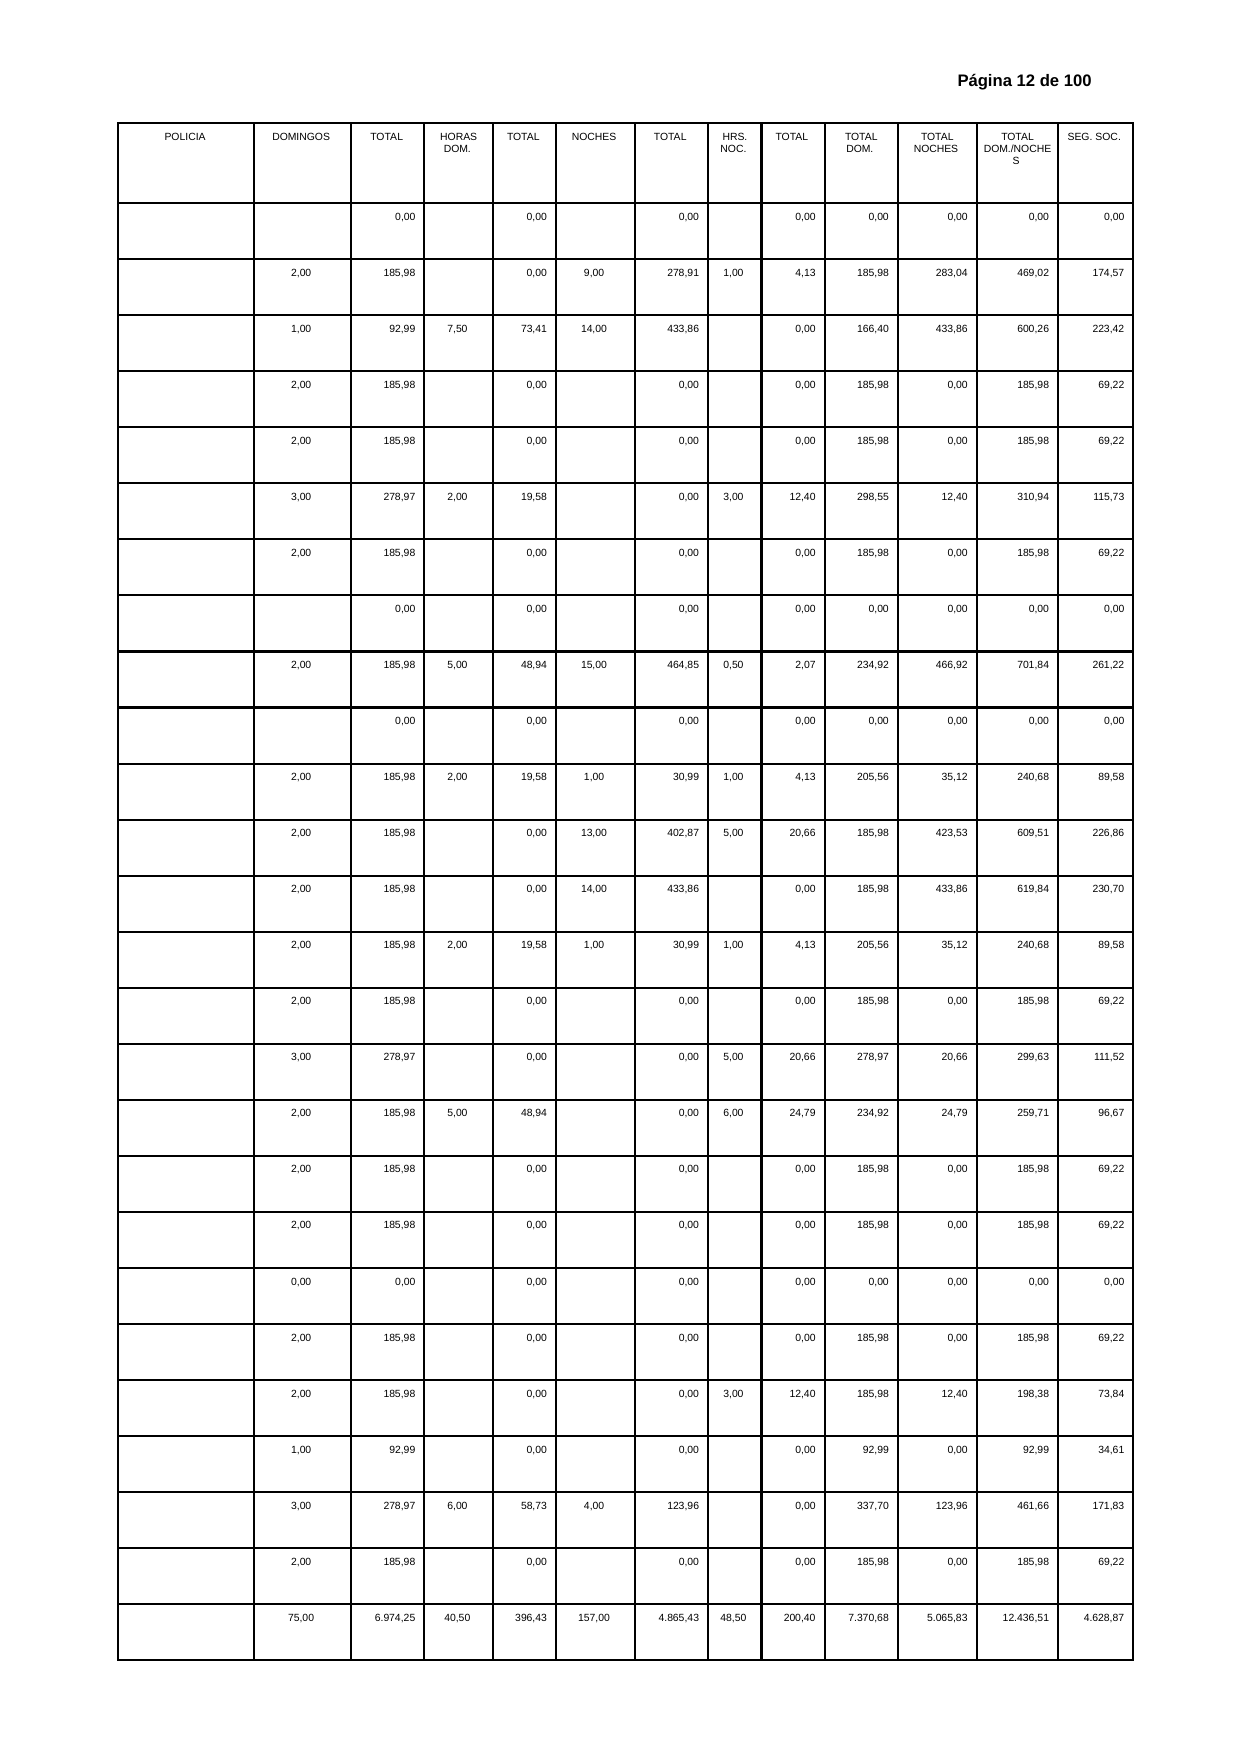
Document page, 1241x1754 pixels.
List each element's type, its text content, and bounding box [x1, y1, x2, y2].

table_cell 185,98 [826, 540, 897, 594]
table_cell [119, 540, 253, 594]
table_cell 185,98 [978, 1549, 1057, 1603]
table_cell 0,00 [494, 1325, 555, 1379]
table_cell 185,98 [978, 1157, 1057, 1211]
table_cell 185,98 [352, 989, 423, 1043]
table_cell [557, 1437, 634, 1491]
table_cell 0,00 [978, 204, 1057, 258]
table_cell 278,97 [352, 1493, 423, 1547]
table_cell 0,00 [1059, 596, 1132, 650]
table_cell [709, 540, 760, 594]
table_cell 0,00 [636, 989, 707, 1043]
table_cell 337,70 [826, 1493, 897, 1547]
table_cell 3,00 [709, 484, 760, 538]
table_cell [119, 653, 253, 706]
table_cell 185,98 [978, 428, 1057, 482]
table_cell 396,43 [494, 1605, 555, 1659]
table_cell 13,00 [557, 821, 634, 874]
table_cell 174,57 [1059, 260, 1132, 314]
table_cell 111,52 [1059, 1045, 1132, 1099]
table_cell 3,00 [255, 1493, 350, 1547]
table_cell [119, 821, 253, 874]
table_cell 5.065,83 [899, 1605, 976, 1659]
table_cell 5,00 [709, 1045, 760, 1099]
table_cell [255, 204, 350, 258]
table_cell 0,00 [636, 1325, 707, 1379]
table_cell 0,00 [636, 484, 707, 538]
table_header TOTAL [636, 124, 707, 202]
table_cell 2,00 [255, 260, 350, 314]
table_cell 185,98 [352, 428, 423, 482]
table_cell 185,98 [978, 372, 1057, 426]
table_cell 0,00 [763, 989, 824, 1043]
table_cell [425, 877, 492, 931]
table_cell 3,00 [255, 1045, 350, 1099]
table_cell 0,00 [899, 1549, 976, 1603]
table_cell 0,00 [636, 1101, 707, 1155]
table_cell [119, 1605, 253, 1659]
table_cell 278,97 [352, 1045, 423, 1099]
table_cell 2,00 [255, 933, 350, 987]
table_cell 123,96 [899, 1493, 976, 1547]
table_cell 433,86 [899, 316, 976, 370]
table_cell 0,00 [899, 540, 976, 594]
table_cell [425, 1045, 492, 1099]
table_cell [119, 933, 253, 987]
table_cell 185,98 [978, 1213, 1057, 1267]
table_cell 89,58 [1059, 933, 1132, 987]
table_cell [557, 1325, 634, 1379]
table_cell 0,00 [494, 877, 555, 931]
table_cell 0,00 [899, 1157, 976, 1211]
table_cell [119, 1381, 253, 1435]
table_cell 3,00 [709, 1381, 760, 1435]
table_cell [557, 1269, 634, 1323]
table_cell 2,00 [255, 540, 350, 594]
table_cell 48,94 [494, 1101, 555, 1155]
table_cell [557, 1381, 634, 1435]
table_cell 185,98 [826, 1549, 897, 1603]
table_cell 35,12 [899, 765, 976, 818]
table_cell 0,00 [763, 316, 824, 370]
table_cell [119, 1437, 253, 1491]
table_cell 0,00 [636, 1549, 707, 1603]
table_cell 0,00 [494, 1381, 555, 1435]
table_cell 12,40 [763, 1381, 824, 1435]
table_cell [425, 989, 492, 1043]
table_cell 261,22 [1059, 653, 1132, 706]
table_cell 2,00 [425, 484, 492, 538]
table_cell 0,00 [636, 596, 707, 650]
table_cell 283,04 [899, 260, 976, 314]
table_cell [425, 260, 492, 314]
table_cell [557, 709, 634, 762]
table_cell 4,13 [763, 933, 824, 987]
table_cell 12,40 [763, 484, 824, 538]
table_cell 0,00 [352, 204, 423, 258]
table_cell 185,98 [352, 1381, 423, 1435]
table_cell 185,98 [826, 1213, 897, 1267]
table_cell 2,00 [255, 1381, 350, 1435]
table_cell 20,66 [763, 1045, 824, 1099]
table_cell 0,00 [826, 204, 897, 258]
table_cell 185,98 [352, 653, 423, 706]
table_cell 12,40 [899, 1381, 976, 1435]
table_cell 0,00 [494, 260, 555, 314]
table_cell 0,00 [636, 540, 707, 594]
table_cell 240,68 [978, 933, 1057, 987]
table_cell 0,00 [494, 428, 555, 482]
table_cell [119, 260, 253, 314]
table_cell 200,40 [763, 1605, 824, 1659]
table_cell 185,98 [978, 1325, 1057, 1379]
table_header TOTAL NOCHES [899, 124, 976, 202]
table_cell [709, 1493, 760, 1547]
table_cell 2,00 [425, 765, 492, 818]
table_cell [119, 372, 253, 426]
table_cell 69,22 [1059, 1549, 1132, 1603]
table_cell 433,86 [899, 877, 976, 931]
table_cell 0,00 [1059, 204, 1132, 258]
table_cell 259,71 [978, 1101, 1057, 1155]
table_cell 1,00 [255, 316, 350, 370]
table_cell 7.370,68 [826, 1605, 897, 1659]
table_cell 0,00 [494, 540, 555, 594]
table_cell 226,86 [1059, 821, 1132, 874]
table_cell 3,00 [255, 484, 350, 538]
table_cell 1,00 [709, 260, 760, 314]
table_cell 157,00 [557, 1605, 634, 1659]
table_cell 185,98 [352, 1325, 423, 1379]
table_cell 2,00 [255, 1157, 350, 1211]
table_cell [709, 877, 760, 931]
table_cell 1,00 [557, 933, 634, 987]
table_cell 0,00 [763, 372, 824, 426]
table_cell [425, 540, 492, 594]
table_cell 4.628,87 [1059, 1605, 1132, 1659]
table_cell 2,00 [425, 933, 492, 987]
table_cell [119, 989, 253, 1043]
table_cell [709, 1325, 760, 1379]
table_cell 185,98 [826, 989, 897, 1043]
table_cell 2,00 [255, 1549, 350, 1603]
table_cell 73,84 [1059, 1381, 1132, 1435]
table_cell 223,42 [1059, 316, 1132, 370]
table_cell 1,00 [709, 933, 760, 987]
table_cell [557, 540, 634, 594]
table_cell [425, 821, 492, 874]
table_cell 14,00 [557, 316, 634, 370]
table_header POLICIA [119, 124, 253, 202]
table_cell 0,00 [763, 1493, 824, 1547]
table_cell [557, 1549, 634, 1603]
table_cell 185,98 [352, 765, 423, 818]
table_cell [709, 204, 760, 258]
table_cell [119, 1045, 253, 1099]
table_cell 198,38 [978, 1381, 1057, 1435]
table_cell 0,00 [494, 1437, 555, 1491]
table_cell [425, 204, 492, 258]
table_cell 185,98 [352, 1213, 423, 1267]
table_cell 0,00 [636, 1213, 707, 1267]
table_cell 20,66 [763, 821, 824, 874]
table_cell 69,22 [1059, 1157, 1132, 1211]
table_cell [709, 1269, 760, 1323]
table_cell 230,70 [1059, 877, 1132, 931]
table_cell [119, 1157, 253, 1211]
table_cell 123,96 [636, 1493, 707, 1547]
table_cell 1,00 [709, 765, 760, 818]
table_cell 2,00 [255, 372, 350, 426]
table_cell [557, 1213, 634, 1267]
table_cell 0,00 [763, 709, 824, 762]
table_cell [709, 709, 760, 762]
table_cell 185,98 [352, 372, 423, 426]
table_cell [709, 1437, 760, 1491]
table_cell 0,00 [899, 372, 976, 426]
table_cell 0,00 [352, 709, 423, 762]
table_cell 2,00 [255, 765, 350, 818]
table_cell 4,00 [557, 1493, 634, 1547]
table_header TOTAL DOM./NOCHES [978, 124, 1057, 202]
table_cell 7,50 [425, 316, 492, 370]
table_cell [709, 1157, 760, 1211]
table_cell 2,00 [255, 428, 350, 482]
table_cell 0,00 [352, 1269, 423, 1323]
table_cell 0,00 [352, 596, 423, 650]
table_cell 0,00 [636, 428, 707, 482]
table_cell [119, 1269, 253, 1323]
table_cell 115,73 [1059, 484, 1132, 538]
table_cell 5,00 [425, 653, 492, 706]
table_cell 185,98 [352, 933, 423, 987]
table_cell 30,99 [636, 933, 707, 987]
table_cell 171,83 [1059, 1493, 1132, 1547]
table_cell 0,00 [978, 1269, 1057, 1323]
table_header HRS. NOC. [709, 124, 760, 202]
table_cell 0,00 [494, 1549, 555, 1603]
table_cell 0,00 [494, 1045, 555, 1099]
table_cell [709, 989, 760, 1043]
table_cell 69,22 [1059, 989, 1132, 1043]
table_cell 0,00 [763, 596, 824, 650]
table_cell [709, 372, 760, 426]
table_cell 92,99 [352, 316, 423, 370]
table_cell 24,79 [763, 1101, 824, 1155]
table_cell [119, 1493, 253, 1547]
table_cell [119, 204, 253, 258]
table_header TOTAL [494, 124, 555, 202]
table_cell [425, 1325, 492, 1379]
table_cell 69,22 [1059, 540, 1132, 594]
table_header HORAS DOM. [425, 124, 492, 202]
table_cell 619,84 [978, 877, 1057, 931]
table_cell 185,98 [978, 540, 1057, 594]
table_cell [425, 1381, 492, 1435]
table_cell 0,00 [636, 204, 707, 258]
table_cell [119, 484, 253, 538]
table_cell 0,00 [494, 821, 555, 874]
table_cell 166,40 [826, 316, 897, 370]
table_cell 185,98 [826, 1381, 897, 1435]
table_cell 0,00 [763, 1325, 824, 1379]
table_cell 34,61 [1059, 1437, 1132, 1491]
table_cell [119, 765, 253, 818]
table_cell 30,99 [636, 765, 707, 818]
table_cell [557, 204, 634, 258]
table_cell [557, 1045, 634, 1099]
table_cell [255, 596, 350, 650]
table_cell 0,00 [763, 877, 824, 931]
table_cell 12.436,51 [978, 1605, 1057, 1659]
table_cell 433,86 [636, 316, 707, 370]
table_cell 48,94 [494, 653, 555, 706]
table_cell 185,98 [352, 821, 423, 874]
table_cell 298,55 [826, 484, 897, 538]
table_cell [425, 1157, 492, 1211]
table_header SEG. SOC. [1059, 124, 1132, 202]
table_cell 240,68 [978, 765, 1057, 818]
table_cell 0,00 [826, 709, 897, 762]
table_cell 278,97 [352, 484, 423, 538]
table_cell 0,00 [899, 1325, 976, 1379]
table_cell 0,00 [763, 1437, 824, 1491]
table_cell 92,99 [352, 1437, 423, 1491]
table_cell 0,00 [978, 709, 1057, 762]
table_cell [557, 428, 634, 482]
table_cell 0,00 [763, 540, 824, 594]
table_cell 2,00 [255, 989, 350, 1043]
table_cell [425, 709, 492, 762]
table_cell [709, 1549, 760, 1603]
table_cell [425, 1269, 492, 1323]
table_cell [425, 428, 492, 482]
table_cell 185,98 [352, 1157, 423, 1211]
table_cell 0,00 [636, 1045, 707, 1099]
table_cell 2,00 [255, 1101, 350, 1155]
table_cell 96,67 [1059, 1101, 1132, 1155]
table_cell 2,00 [255, 821, 350, 874]
table_cell 234,92 [826, 1101, 897, 1155]
table_cell 0,00 [899, 709, 976, 762]
table_cell 19,58 [494, 765, 555, 818]
table_header NOCHES [557, 124, 634, 202]
table_cell 0,00 [255, 1269, 350, 1323]
table_cell 0,00 [899, 1213, 976, 1267]
table_cell 0,00 [978, 596, 1057, 650]
table_cell 0,00 [899, 989, 976, 1043]
table_cell 185,98 [352, 260, 423, 314]
table_cell [119, 428, 253, 482]
table_cell [425, 1549, 492, 1603]
table_cell 0,00 [636, 1381, 707, 1435]
table_cell 0,00 [899, 1437, 976, 1491]
table_cell 0,00 [826, 596, 897, 650]
table_cell [709, 596, 760, 650]
table_cell 310,94 [978, 484, 1057, 538]
table_cell 19,58 [494, 484, 555, 538]
table_cell 0,00 [494, 1213, 555, 1267]
table_cell 0,00 [494, 709, 555, 762]
table_cell 15,00 [557, 653, 634, 706]
table_cell [119, 877, 253, 931]
table_cell 423,53 [899, 821, 976, 874]
table_cell 185,98 [352, 1101, 423, 1155]
table_cell 0,00 [763, 204, 824, 258]
table_cell 19,58 [494, 933, 555, 987]
table_cell 1,00 [255, 1437, 350, 1491]
table_cell 0,00 [636, 709, 707, 762]
table_cell [425, 1213, 492, 1267]
table_cell 48,50 [709, 1605, 760, 1659]
table_cell 2,00 [255, 1325, 350, 1379]
table_cell 1,00 [557, 765, 634, 818]
table_cell 0,00 [636, 1437, 707, 1491]
table_cell 0,00 [494, 1157, 555, 1211]
table_cell 35,12 [899, 933, 976, 987]
table_cell [557, 989, 634, 1043]
table_cell 464,85 [636, 653, 707, 706]
table_cell 609,51 [978, 821, 1057, 874]
table_header TOTAL DOM. [826, 124, 897, 202]
table_cell 0,00 [899, 1269, 976, 1323]
table_cell 701,84 [978, 653, 1057, 706]
table_cell [557, 596, 634, 650]
table_cell 0,00 [763, 1549, 824, 1603]
table_cell 0,00 [899, 204, 976, 258]
table_cell 0,00 [1059, 709, 1132, 762]
table_cell 185,98 [826, 821, 897, 874]
table_cell 6.974,25 [352, 1605, 423, 1659]
table_cell 4,13 [763, 765, 824, 818]
table_cell 20,66 [899, 1045, 976, 1099]
table_cell [119, 1549, 253, 1603]
table_cell 2,07 [763, 653, 824, 706]
table_cell 40,50 [425, 1605, 492, 1659]
table_cell 4.865,43 [636, 1605, 707, 1659]
table_cell 12,40 [899, 484, 976, 538]
table_cell 461,66 [978, 1493, 1057, 1547]
table_cell 5,00 [709, 821, 760, 874]
table_cell 185,98 [826, 260, 897, 314]
table_cell [425, 372, 492, 426]
table_cell 89,58 [1059, 765, 1132, 818]
table_header TOTAL [763, 124, 824, 202]
table_cell 0,00 [763, 1157, 824, 1211]
table_cell [119, 596, 253, 650]
table_cell 0,00 [494, 204, 555, 258]
table_cell 0,00 [1059, 1269, 1132, 1323]
table_cell 466,92 [899, 653, 976, 706]
table_cell 185,98 [352, 540, 423, 594]
table_cell 469,02 [978, 260, 1057, 314]
table_cell [119, 709, 253, 762]
table_cell 0,50 [709, 653, 760, 706]
table_cell 2,00 [255, 653, 350, 706]
table_cell 75,00 [255, 1605, 350, 1659]
table_cell 0,00 [494, 372, 555, 426]
table_cell 185,98 [826, 877, 897, 931]
table_cell [557, 484, 634, 538]
table_cell 278,97 [826, 1045, 897, 1099]
table_cell 0,00 [826, 1269, 897, 1323]
table_cell 92,99 [978, 1437, 1057, 1491]
table_cell 0,00 [636, 1269, 707, 1323]
table_cell [119, 316, 253, 370]
table_cell 299,63 [978, 1045, 1057, 1099]
table_cell 4,13 [763, 260, 824, 314]
table_cell 14,00 [557, 877, 634, 931]
table_cell 69,22 [1059, 1213, 1132, 1267]
table_cell [119, 1213, 253, 1267]
table_cell [709, 428, 760, 482]
table_cell 0,00 [636, 372, 707, 426]
table_cell 2,00 [255, 877, 350, 931]
table_cell 0,00 [763, 1213, 824, 1267]
table_cell 205,56 [826, 765, 897, 818]
table_cell 234,92 [826, 653, 897, 706]
table_cell [709, 1213, 760, 1267]
table_cell [425, 596, 492, 650]
table_cell 73,41 [494, 316, 555, 370]
table_cell [425, 1437, 492, 1491]
table_cell 185,98 [826, 1157, 897, 1211]
table_cell 9,00 [557, 260, 634, 314]
table_cell 185,98 [826, 1325, 897, 1379]
table_cell 24,79 [899, 1101, 976, 1155]
table_cell 0,00 [899, 596, 976, 650]
table_cell 0,00 [636, 1157, 707, 1211]
table_cell 0,00 [899, 428, 976, 482]
table_cell 6,00 [709, 1101, 760, 1155]
table_cell [557, 1101, 634, 1155]
table_header DOMINGOS [255, 124, 350, 202]
table_cell 69,22 [1059, 372, 1132, 426]
table_cell [119, 1101, 253, 1155]
table_cell 6,00 [425, 1493, 492, 1547]
table_cell 185,98 [352, 877, 423, 931]
table_cell 185,98 [826, 372, 897, 426]
table_cell 2,00 [255, 1213, 350, 1267]
table_header TOTAL [352, 124, 423, 202]
table_cell 402,87 [636, 821, 707, 874]
table_cell 0,00 [763, 1269, 824, 1323]
table_cell 185,98 [352, 1549, 423, 1603]
table_cell 58,73 [494, 1493, 555, 1547]
table_cell 69,22 [1059, 428, 1132, 482]
table_cell 278,91 [636, 260, 707, 314]
table_cell 5,00 [425, 1101, 492, 1155]
table_cell 600,26 [978, 316, 1057, 370]
table_cell 0,00 [494, 1269, 555, 1323]
table_cell [557, 372, 634, 426]
table_cell [557, 1157, 634, 1211]
table_cell 185,98 [826, 428, 897, 482]
table_cell [255, 709, 350, 762]
table_cell 0,00 [763, 428, 824, 482]
table_cell 205,56 [826, 933, 897, 987]
table_cell 69,22 [1059, 1325, 1132, 1379]
table_cell 92,99 [826, 1437, 897, 1491]
table_cell 433,86 [636, 877, 707, 931]
table_cell [709, 316, 760, 370]
table_cell 0,00 [494, 989, 555, 1043]
table_cell 0,00 [494, 596, 555, 650]
table_cell [119, 1325, 253, 1379]
table_cell 185,98 [978, 989, 1057, 1043]
